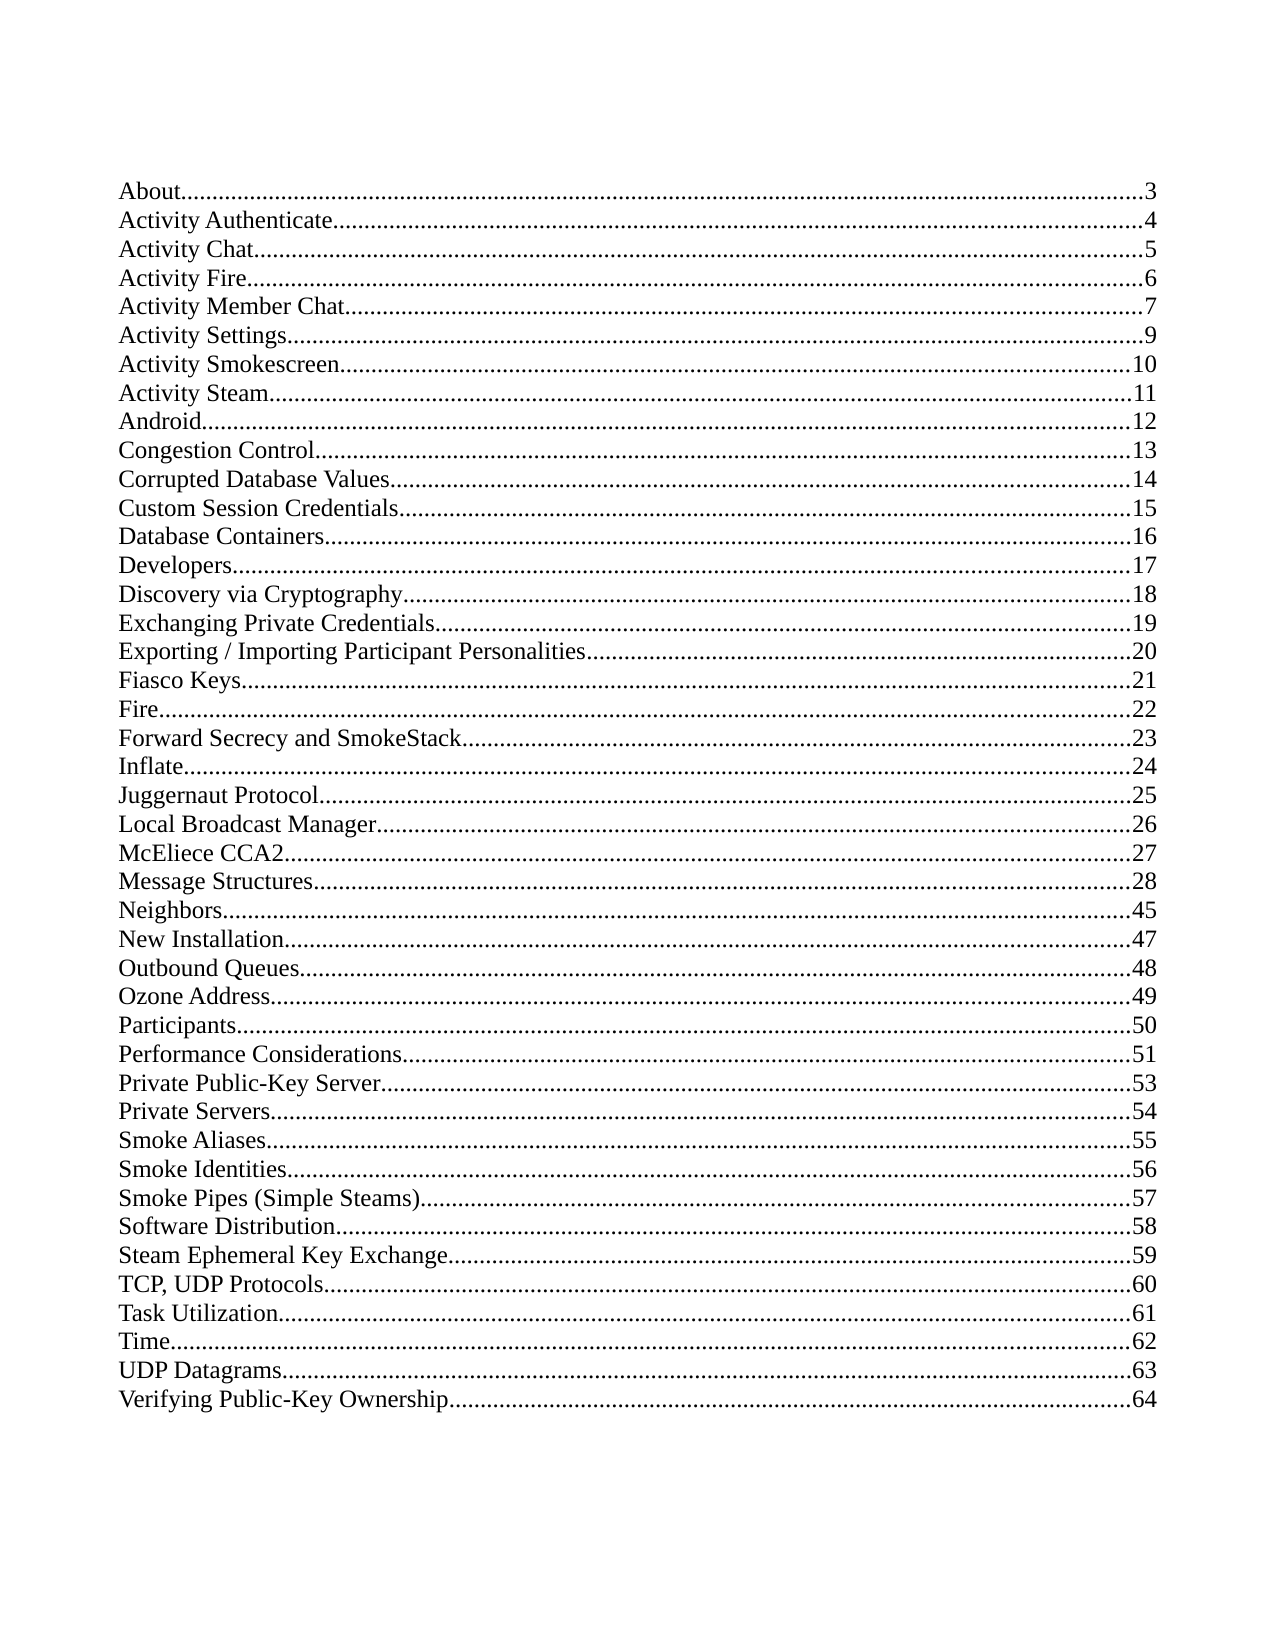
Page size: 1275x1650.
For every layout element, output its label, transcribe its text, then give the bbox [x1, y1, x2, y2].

text Neighbors 45 [118, 895, 1157, 924]
text Time 62 [118, 1326, 1157, 1355]
text TCP, UDP Protocols 60 [118, 1269, 1157, 1298]
text Inflate 24 [118, 751, 1157, 780]
text Message Structures 28 [118, 866, 1157, 895]
text Congestion Control 13 [118, 435, 1157, 464]
text Activity Smokescreen 10 [118, 349, 1157, 378]
text Exchanging Private Credentials 19 [118, 608, 1157, 636]
text Corrupted Database Values 14 [118, 464, 1157, 493]
text New Installation 47 [118, 924, 1157, 953]
text Smoke Identities 56 [118, 1154, 1157, 1183]
text Fiasco Keys 21 [118, 665, 1157, 694]
text Exporting / Importing Participant Personalities 20 [118, 636, 1157, 665]
text Outbound Queues 48 [118, 953, 1157, 981]
text Forward Secrecy and SmokeStack 23 [118, 723, 1157, 751]
text Activity Chat 5 [118, 234, 1157, 263]
text Database Containers 16 [118, 521, 1157, 550]
text Private Public-Key Server 53 [118, 1068, 1157, 1096]
text Discovery via Cryptography 18 [118, 579, 1157, 608]
text Ozone Address 49 [118, 981, 1157, 1010]
text About 3 [118, 176, 1157, 205]
text Performance Considerations 51 [118, 1039, 1157, 1068]
text Activity Settings 9 [118, 320, 1157, 349]
text Fire 22 [118, 694, 1157, 723]
text Android 12 [118, 406, 1157, 435]
text Activity Steam 11 [118, 378, 1157, 406]
text Activity Member Chat 7 [118, 291, 1157, 320]
text Activity Authenticate 4 [118, 205, 1157, 234]
text Juggernaut Protocol 25 [118, 780, 1157, 809]
text Developers 17 [118, 550, 1157, 579]
text Verifying Public-Key Ownership 64 [118, 1384, 1157, 1413]
text Task Utilization 61 [118, 1298, 1157, 1326]
text Software Distribution 58 [118, 1211, 1157, 1240]
text Smoke Aliases 55 [118, 1125, 1157, 1154]
text UDP Datagrams 63 [118, 1355, 1157, 1384]
text Steam Ephemeral Key Exchange 59 [118, 1240, 1157, 1269]
text Participants 50 [118, 1010, 1157, 1039]
text Local Broadcast Manager 26 [118, 809, 1157, 838]
text Smoke Pipes (Simple Steams) 57 [118, 1183, 1157, 1211]
text Activity Fire 6 [118, 263, 1157, 291]
text McEliece CCA2 27 [118, 838, 1157, 866]
text Private Servers 54 [118, 1096, 1157, 1125]
text Custom Session Credentials 15 [118, 493, 1157, 521]
